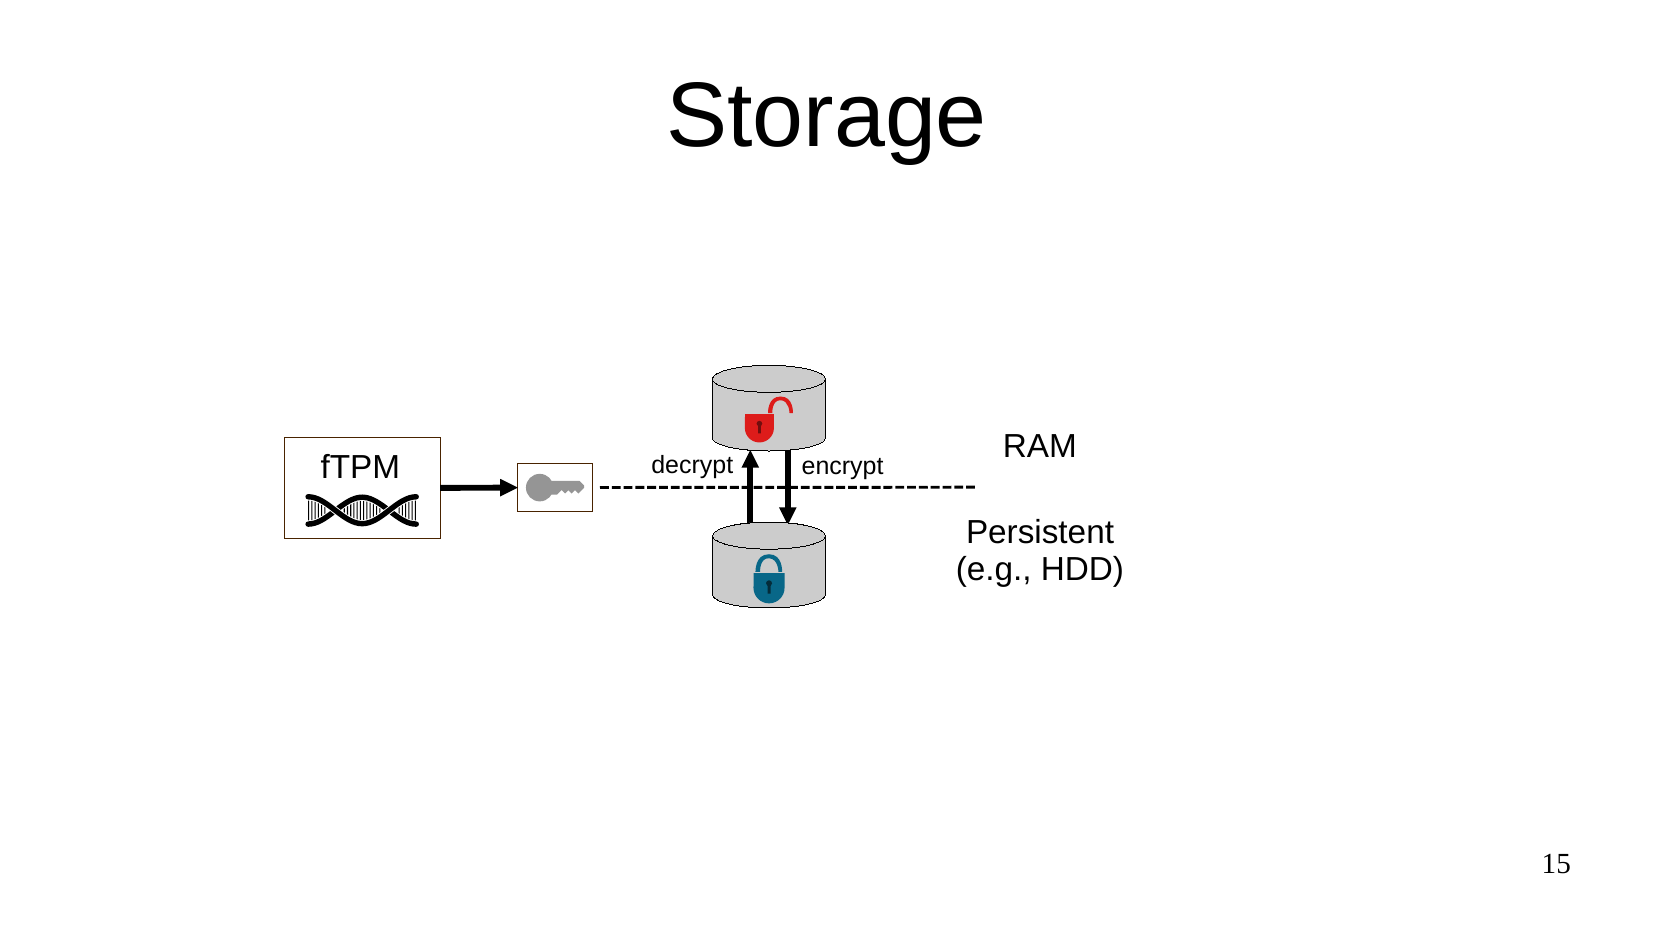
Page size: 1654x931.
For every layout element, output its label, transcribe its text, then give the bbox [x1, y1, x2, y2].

text_box [712, 365, 826, 452]
picture [761, 559, 778, 572]
text_box fTPM [305, 440, 419, 491]
text_box Persistent (e.g., HDD) [927, 505, 1153, 596]
title Storage [82, 37, 1571, 193]
picture [753, 593, 764, 604]
text_box [712, 522, 826, 608]
text_box decrypt [636, 443, 749, 487]
picture [774, 593, 785, 604]
picture [753, 554, 763, 572]
picture [525, 473, 585, 502]
picture [775, 554, 785, 572]
picture [744, 396, 793, 443]
text_box RAM [927, 419, 1153, 472]
text_box encrypt [786, 444, 899, 488]
picture [303, 491, 421, 530]
